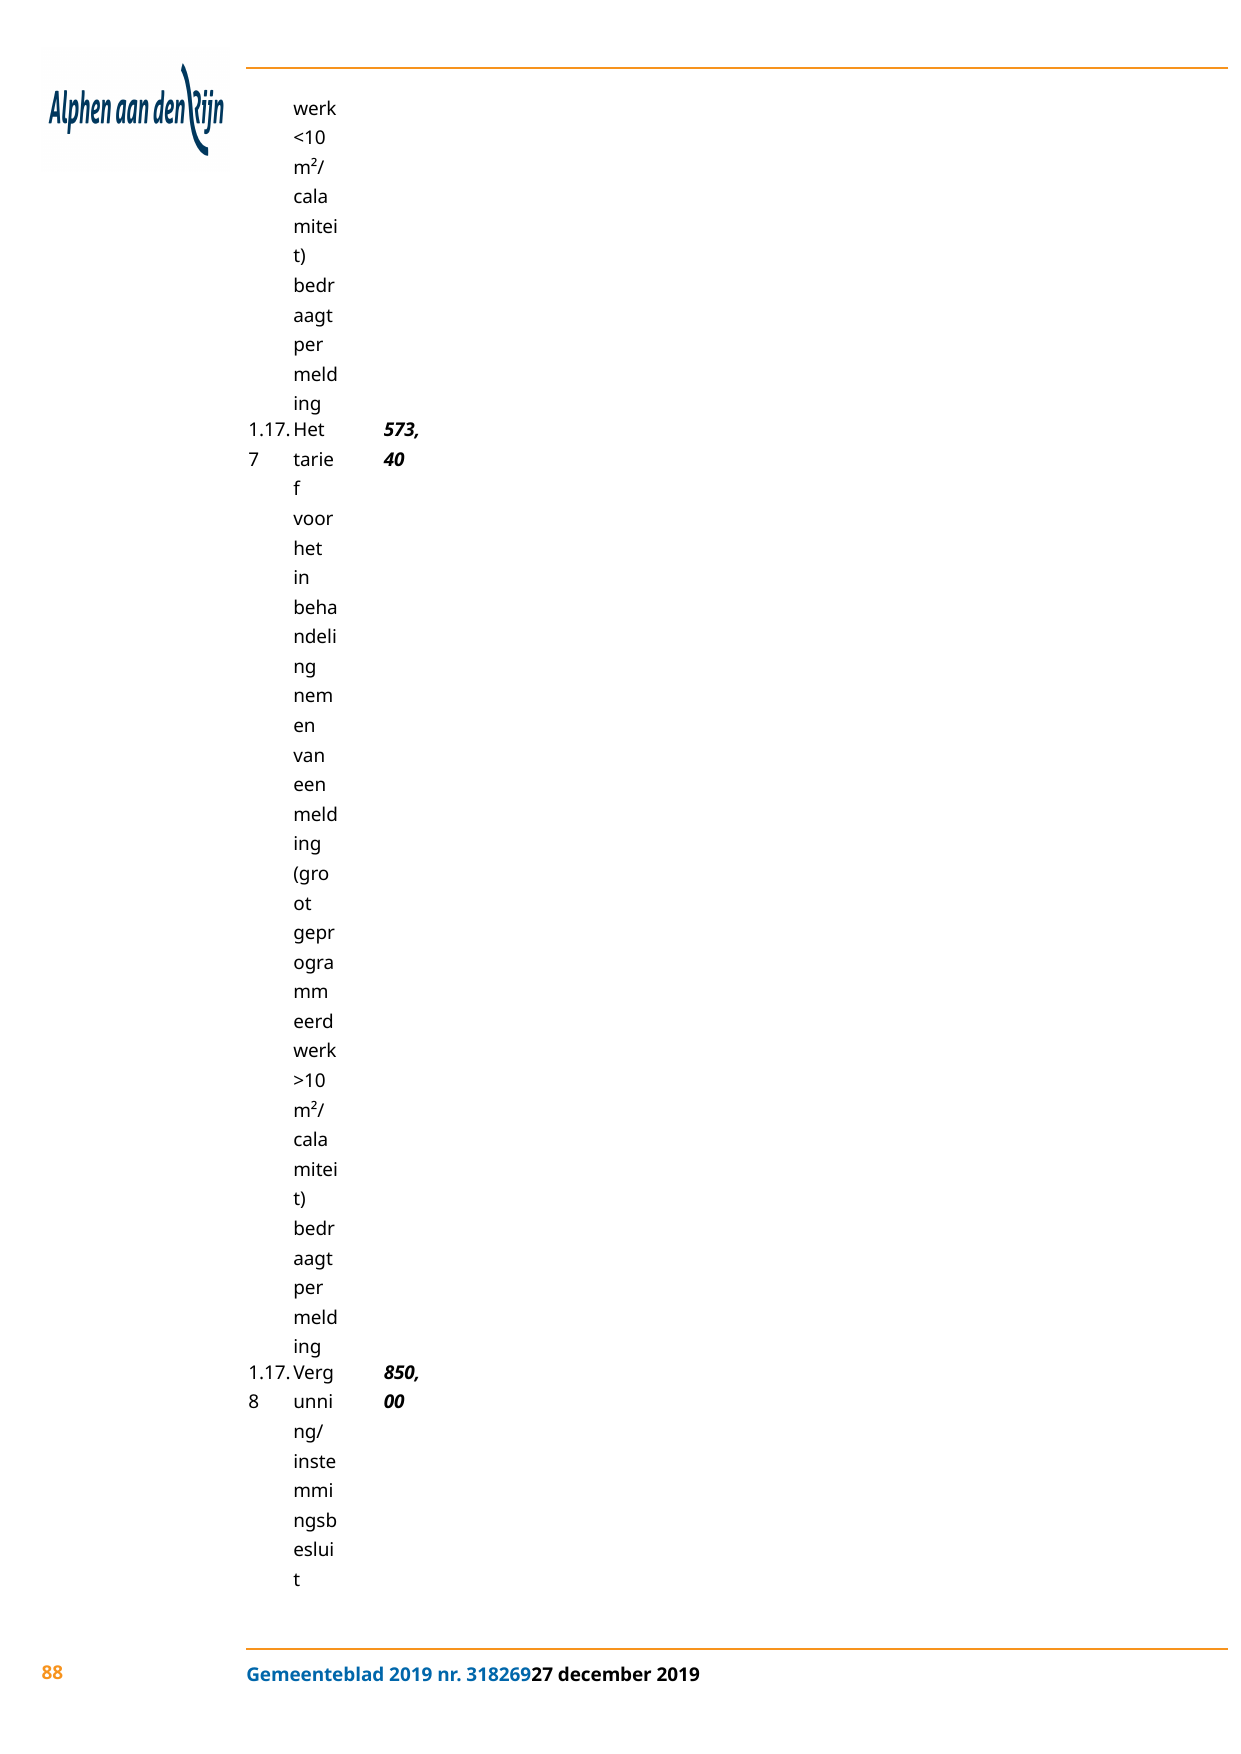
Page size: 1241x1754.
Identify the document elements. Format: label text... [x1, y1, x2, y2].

table_cell 573,40 [384, 416, 429, 1359]
table_cell werk <10 m²/ calamiteit) bedraagt per melding [293, 95, 338, 416]
table_cell Vergunning/instemmingsbesluit [293, 1359, 338, 1592]
table_cell [338, 95, 383, 416]
table_cell 1.17.8 [248, 1359, 293, 1592]
table_cell Het tarief voor het in behandeling nemen van een melding (groot geprogrammeerd werk >10 m²/ calamiteit) bedraagt per melding [293, 416, 338, 1359]
picture [41, 47, 231, 172]
table_cell 1.17.7 [248, 416, 293, 1359]
table_cell [338, 416, 383, 1359]
table_cell [338, 1359, 383, 1592]
table_cell [384, 95, 429, 416]
table_cell 850,00 [384, 1359, 429, 1592]
table_cell [248, 95, 293, 416]
